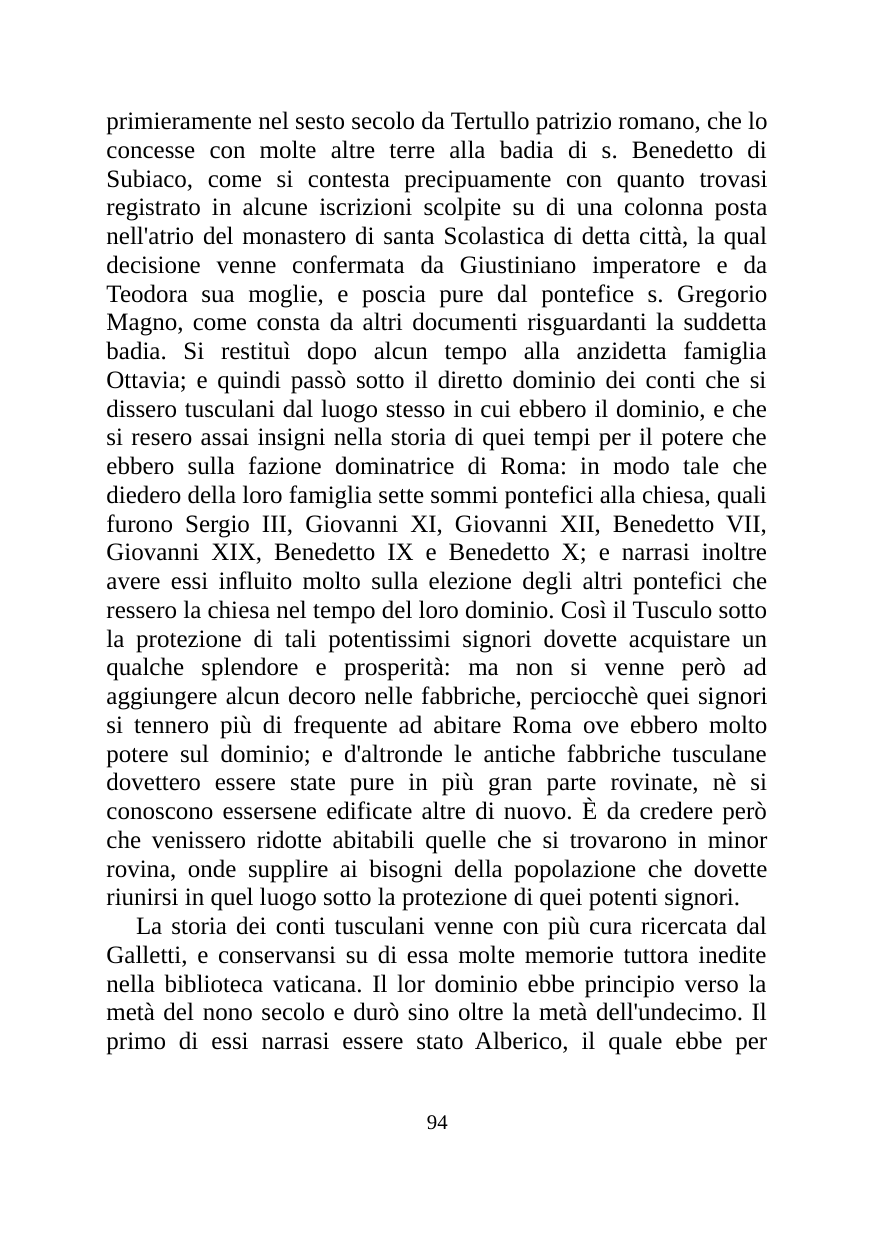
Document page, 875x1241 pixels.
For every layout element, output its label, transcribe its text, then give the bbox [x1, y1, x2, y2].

text La storia dei conti tusculani venne con più cura ricercata dal Galletti, e conservansi su di essa molte memorie tuttora inedite nella biblioteca vaticana. Il lor dominio ebbe principio verso la metà del nono secolo e durò sino oltre la metà dell'undecimo. Il primo di essi narrasi essere stato Alberico, il quale ebbe per [106, 911, 768, 1055]
text primieramente nel sesto secolo da Tertullo patrizio romano, che lo concesse con molte altre terre alla badia di s. Benedetto di Subiaco, come si contesta precipuamente con quanto trovasi registrato in alcune iscrizioni scolpite su di una colonna posta nell'atrio del monastero di santa Scolastica di detta città, la qual decisione venne confermata da Giustiniano imperatore e da Teodora sua moglie, e poscia pure dal pontefice s. Gregorio Magno, come consta da altri documenti risguardanti la suddetta badia. Si restituì dopo alcun tempo alla anzidetta famiglia Ottavia; e quindi passò sotto il diretto dominio dei conti che si dissero tusculani dal luogo stesso in cui ebbero il dominio, e che si resero assai insigni nella storia di quei tempi per il potere che ebbero sulla fazione dominatrice di Roma: in modo tale che diedero della loro famiglia sette sommi pontefici alla chiesa, quali furono Sergio III, Giovanni XI, Giovanni XII, Benedetto VII, Giovanni XIX, Benedetto IX e Benedetto X; e narrasi inoltre avere essi influito molto sulla elezione degli altri pontefici che ressero la chiesa nel tempo del loro dominio. Così il Tusculo sotto la protezione di tali potentissimi signori dovette acquistare un qualche splendore e prosperità: ma non si venne però ad aggiungere alcun decoro nelle fabbriche, perciocchè quei signori si tennero più di frequente ad abitare Roma ove ebbero molto potere sul dominio; e d'altronde le antiche fabbriche tusculane dovettero essere state pure in più gran parte rovinate, nè si conoscono essersene edificate altre di nuovo. È da credere però che venissero ridotte abitabili quelle che si trovarono in minor rovina, onde supplire ai bisogni della popolazione che dovette riunirsi in quel luogo sotto la protezione di quei potenti signori. [106, 106, 768, 911]
